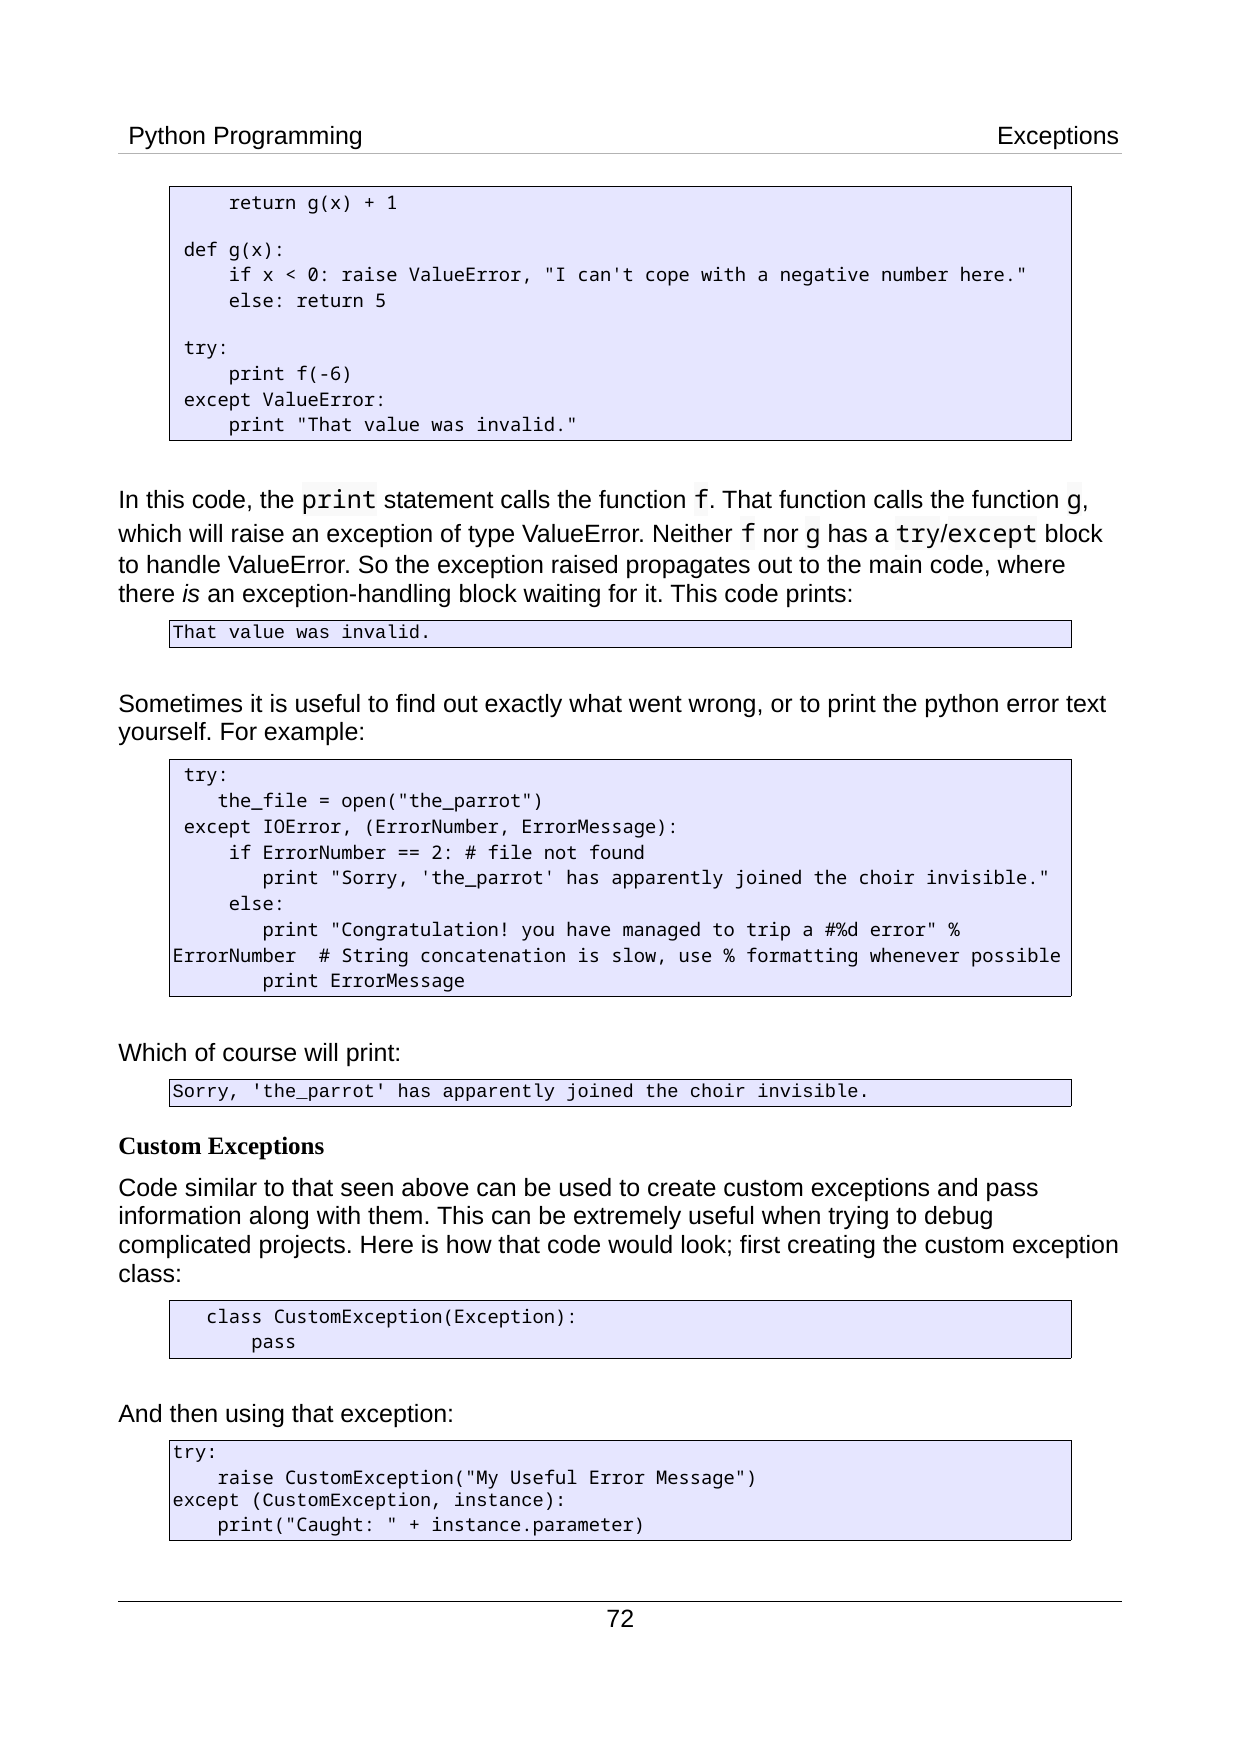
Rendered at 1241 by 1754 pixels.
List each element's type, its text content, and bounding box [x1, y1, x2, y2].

text else: [170, 887, 1071, 913]
text Code similar to that seen above can be used to create custom exceptions and pass information along with them. This can be extremely useful when trying to debug complicated projects. Here is how that code would look; first creating the custom exception class: [118, 1172, 1122, 1287]
text print "Congratulation! you have managed to trip a #%d error" % ErrorNumber # String concatenation is slow, use % formatting whenever possible [170, 913, 1071, 964]
text else: return 5 [170, 284, 1071, 310]
text print "That value was invalid." [170, 408, 1071, 440]
text try: [170, 1441, 1071, 1461]
text def g(x): [170, 233, 1071, 259]
text Which of course will print: [118, 1037, 1122, 1066]
text except IOError, (ErrorNumber, ErrorMessage): [170, 810, 1071, 836]
text if ErrorNumber == 2: # file not found [170, 836, 1071, 862]
text print("Caught: " + instance.parameter) [170, 1508, 1071, 1540]
text That value was invalid. [170, 621, 1071, 647]
text if x < 0: raise ValueError, "I can't cope with a negative number here." [170, 259, 1071, 284]
text the_file = open("the_parrot") [170, 784, 1071, 810]
text Sometimes it is useful to find out exactly what went wrong, or to print the python error text yourself. For example: [118, 689, 1122, 746]
text Sorry, 'the_parrot' has apparently joined the choir invisible. [170, 1080, 1071, 1106]
text print f(-6) [170, 357, 1071, 383]
text print "Sorry, 'the_parrot' has apparently joined the choir invisible." [170, 862, 1071, 887]
text pass [170, 1326, 1071, 1358]
text raise CustomException("My Useful Error Message") [170, 1461, 1071, 1487]
text try: [170, 331, 1071, 357]
text class CustomException(Exception): [170, 1301, 1071, 1326]
text except (CustomException, instance): [170, 1487, 1071, 1508]
text And then using that exception: [118, 1399, 1122, 1428]
subtitle Custom Exceptions [118, 1131, 1122, 1160]
text In this code, the print statement calls the function f. That function calls the function g, which will raise an exception of type ValueError. Neither f nor g has a try/except block to handle ValueError. So the exception raised propagates out to the main code, where there is an exception-handling block waiting for it. This code prints: [118, 482, 1122, 607]
text return g(x) + 1 [170, 187, 1071, 212]
text try: [170, 760, 1071, 784]
text print ErrorMessage [170, 964, 1071, 996]
text except ValueError: [170, 383, 1071, 408]
